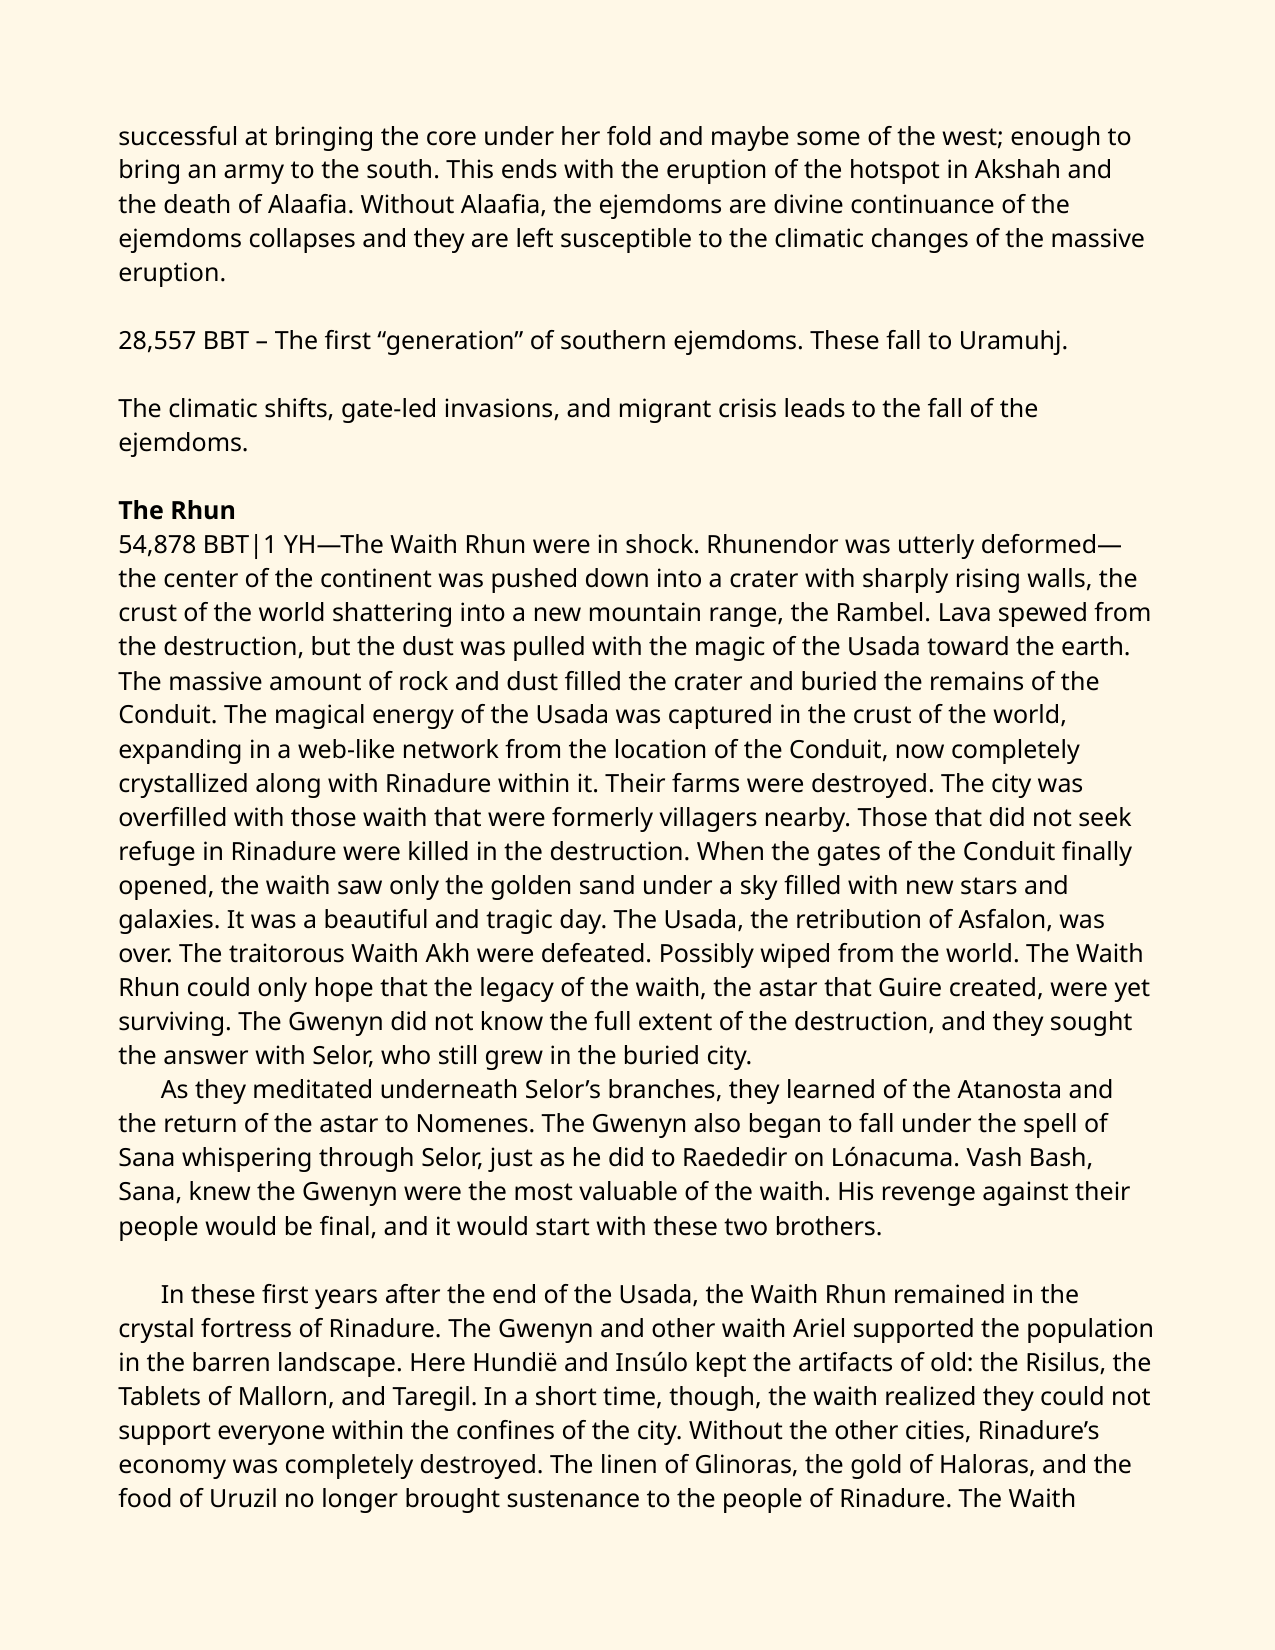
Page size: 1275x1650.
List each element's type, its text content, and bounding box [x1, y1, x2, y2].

text The Rhun [118, 493, 1157, 527]
text successful at bringing the core under her fold and maybe some of the west; enough to bring an army to the south. This ends with the eruption of the hotspot in Akshah and the death of Alaafia. Without Alaafia, the ejemdoms are divine continuance of the ejemdoms collapses and they are left susceptible to the climatic changes of the massive eruption. [118, 118, 1157, 288]
text The climatic shifts, gate-led invasions, and migrant crisis leads to the fall of the ejemdoms. [118, 391, 1157, 459]
text In these first years after the end of the Usada, the Waith Rhun remained in the crystal fortress of Rinadure. The Gwenyn and other waith Ariel supported the population in the barren landscape. Here Hundië and Insúlo kept the artifacts of old: the Risilus, the Tablets of Mallorn, and Taregil. In a short time, though, the waith realized they could not support everyone within the confines of the city. Without the other cities, Rinadure’s economy was completely destroyed. The linen of Glinoras, the gold of Haloras, and the food of Uruzil no longer brought sustenance to the people of Rinadure. The Waith [118, 1276, 1157, 1515]
text 28,557 BBT – The first “generation” of southern ejemdoms. These fall to Uramuhj. [118, 322, 1157, 357]
text As they meditated underneath Selor’s branches, they learned of the Atanosta and the return of the astar to Nomenes. The Gwenyn also began to fall under the spell of Sana whispering through Selor, just as he did to Raededir on Lónacuma. Vash Bash, Sana, knew the Gwenyn were the most valuable of the waith. His revenge against their people would be final, and it would start with these two brothers. [118, 1072, 1157, 1242]
text 54,878 BBT|1 YH—The Waith Rhun were in shock. Rhunendor was utterly deformed—the center of the continent was pushed down into a crater with sharply rising walls, the crust of the world shattering into a new mountain range, the Rambel. Lava spewed from the destruction, but the dust was pulled with the magic of the Usada toward the earth. The massive amount of rock and dust filled the crater and buried the remains of the Conduit. The magical energy of the Usada was captured in the crust of the world, expanding in a web-like network from the location of the Conduit, now completely crystallized along with Rinadure within it. Their farms were destroyed. The city was overfilled with those waith that were formerly villagers nearby. Those that did not seek refuge in Rinadure were killed in the destruction. When the gates of the Conduit finally opened, the waith saw only the golden sand under a sky filled with new stars and galaxies. It was a beautiful and tragic day. The Usada, the retribution of Asfalon, was over. The traitorous Waith Akh were defeated. Possibly wiped from the world. The Waith Rhun could only hope that the legacy of the waith, the astar that Guire created, were yet surviving. The Gwenyn did not know the full extent of the destruction, and they sought the answer with Selor, who still grew in the buried city. [118, 527, 1157, 1072]
